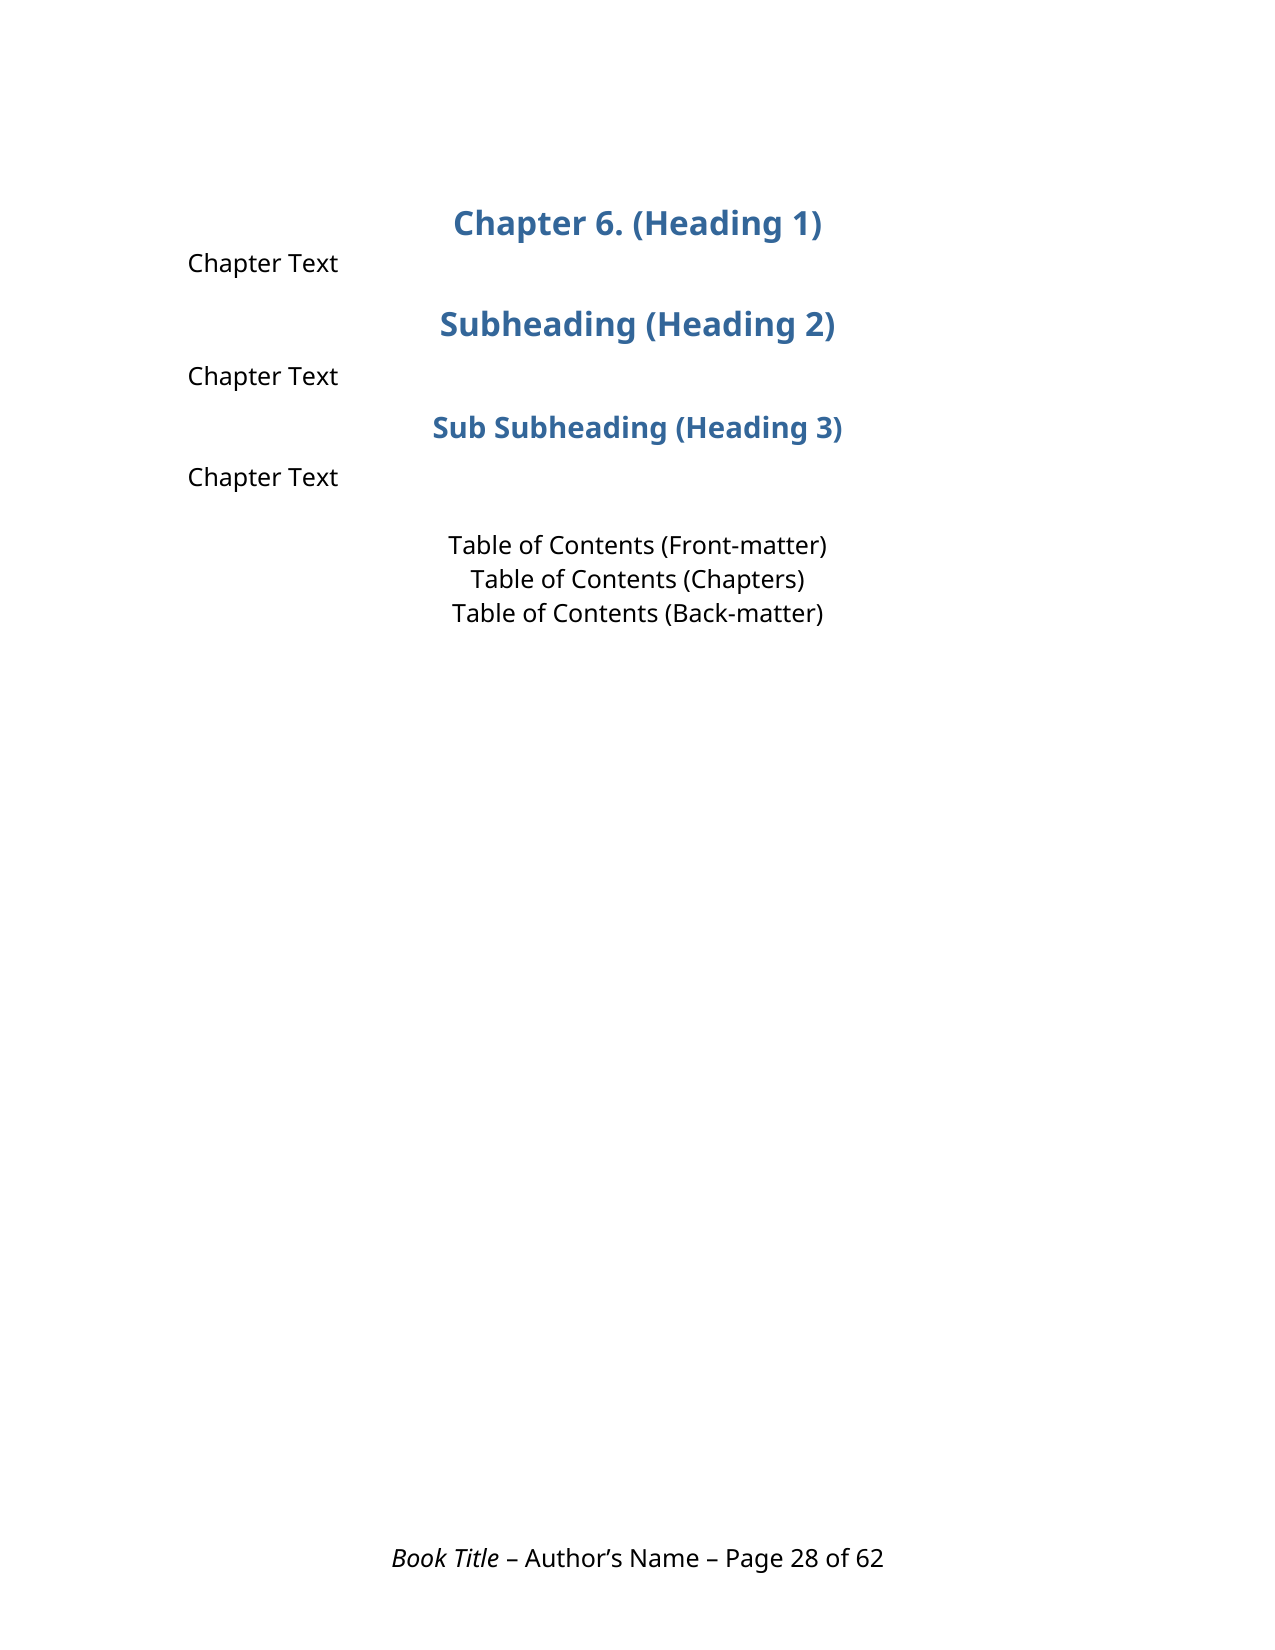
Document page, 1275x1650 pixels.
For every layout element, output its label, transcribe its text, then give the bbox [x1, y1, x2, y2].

text Table of Contents (Front-matter) [187, 527, 1087, 562]
text Chapter Text [187, 358, 1087, 392]
text Table of Contents (Chapters) [187, 562, 1087, 596]
subtitle Subheading (Heading 2) [187, 300, 1087, 346]
text Chapter Text [187, 245, 1087, 279]
text Table of Contents (Back-matter) [187, 596, 1087, 630]
text Chapter Text [187, 459, 1087, 493]
subtitle Chapter 6. (Heading 1) [187, 200, 1087, 245]
subtitle Sub Subheading (Heading 3) [187, 407, 1087, 447]
